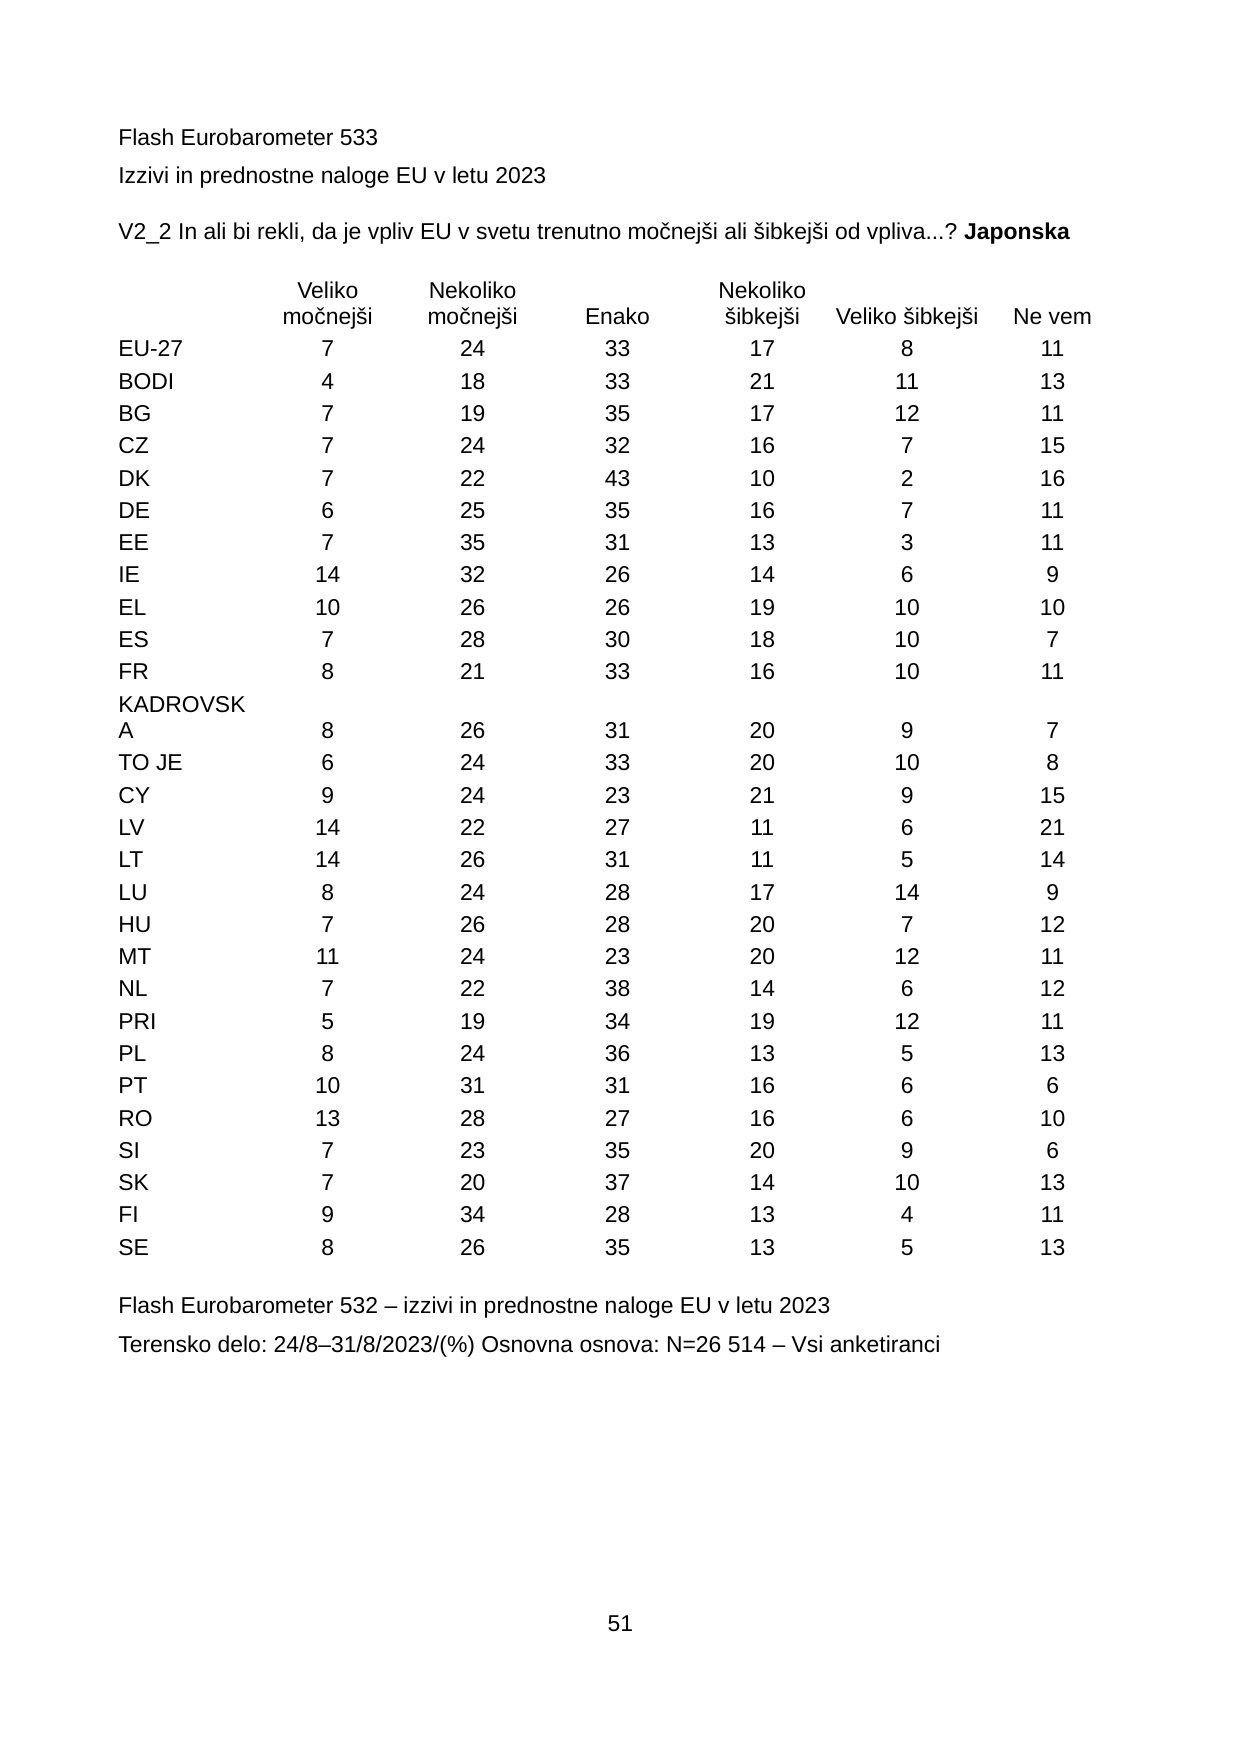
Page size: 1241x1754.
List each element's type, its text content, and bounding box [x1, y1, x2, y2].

table_cell 16 [690, 426, 834, 459]
table_cell 6 [255, 743, 400, 776]
table_cell 10 [979, 588, 1125, 620]
table_cell 24 [400, 330, 545, 362]
table_cell 20 [690, 905, 834, 937]
table_cell 11 [979, 330, 1125, 362]
table_cell 7 [979, 685, 1125, 743]
table_cell 16 [690, 1066, 834, 1098]
table_cell 6 [835, 969, 979, 1002]
table_header Ne vem [979, 271, 1125, 329]
table_cell 6 [979, 1131, 1125, 1163]
table_cell 16 [690, 491, 834, 523]
table_cell 25 [400, 491, 545, 523]
table_cell 38 [545, 969, 689, 1002]
table_cell 10 [690, 459, 834, 491]
table_cell 16 [979, 459, 1125, 491]
table_cell 32 [545, 426, 689, 459]
table_cell 9 [979, 556, 1125, 588]
table_cell 13 [255, 1099, 400, 1131]
table_cell 7 [835, 905, 979, 937]
table_cell 13 [979, 1163, 1125, 1195]
table_cell 8 [255, 685, 400, 743]
table_cell 21 [400, 653, 545, 685]
table_cell RO [118, 1099, 255, 1131]
table_cell ES [118, 620, 255, 652]
table_cell 13 [690, 523, 834, 556]
table_cell 26 [545, 588, 689, 620]
table_cell 19 [400, 394, 545, 426]
table_cell 33 [545, 653, 689, 685]
table_cell 30 [545, 620, 689, 652]
table_cell 11 [979, 653, 1125, 685]
table_cell 8 [835, 330, 979, 362]
table_cell 26 [400, 588, 545, 620]
table_header Nekoliko šibkejši [690, 271, 834, 329]
table_cell 15 [979, 776, 1125, 808]
table_cell 26 [545, 556, 689, 588]
table_cell 14 [690, 556, 834, 588]
table_cell KADROVSKA [118, 685, 255, 743]
table_cell 14 [255, 840, 400, 872]
table_cell 7 [255, 620, 400, 652]
table_cell SI [118, 1131, 255, 1163]
table_cell 26 [400, 1228, 545, 1260]
table_cell 28 [400, 620, 545, 652]
table_cell 7 [835, 491, 979, 523]
table_cell 35 [545, 491, 689, 523]
table_cell SE [118, 1228, 255, 1260]
table_cell 5 [835, 1228, 979, 1260]
table_cell 21 [979, 808, 1125, 840]
table_cell 10 [255, 1066, 400, 1098]
table_cell 31 [400, 1066, 545, 1098]
table_cell 36 [545, 1034, 689, 1066]
table_cell 18 [400, 362, 545, 394]
table_cell CY [118, 776, 255, 808]
table_cell 19 [690, 588, 834, 620]
table_cell 35 [545, 394, 689, 426]
table_cell TO JE [118, 743, 255, 776]
table_header Veliko šibkejši [835, 271, 979, 329]
table_cell 11 [979, 394, 1125, 426]
table_cell EE [118, 523, 255, 556]
table_cell 5 [835, 1034, 979, 1066]
table_cell 7 [255, 394, 400, 426]
table_cell 11 [979, 523, 1125, 556]
table_cell DE [118, 491, 255, 523]
table_cell 24 [400, 873, 545, 905]
table_cell 28 [545, 1195, 689, 1228]
table_cell 6 [835, 808, 979, 840]
table_cell LU [118, 873, 255, 905]
table_cell 15 [979, 426, 1125, 459]
table_header Nekoliko močnejši [400, 271, 545, 329]
table_cell 19 [400, 1002, 545, 1034]
table_cell 31 [545, 840, 689, 872]
table_cell NL [118, 969, 255, 1002]
table_cell 7 [835, 426, 979, 459]
table_cell 19 [690, 1002, 834, 1034]
table_cell 33 [545, 362, 689, 394]
table_cell 17 [690, 394, 834, 426]
table_cell 17 [690, 330, 834, 362]
table_cell 24 [400, 937, 545, 969]
table_cell 9 [835, 685, 979, 743]
table_cell 7 [255, 426, 400, 459]
table_cell BG [118, 394, 255, 426]
table_cell 20 [400, 1163, 545, 1195]
table_cell 7 [255, 969, 400, 1002]
table_cell 4 [835, 1195, 979, 1228]
table_cell 26 [400, 840, 545, 872]
table_cell EL [118, 588, 255, 620]
table_cell 24 [400, 776, 545, 808]
table_cell 5 [255, 1002, 400, 1034]
text Flash Eurobarometer 532 – izzivi in prednostne naloge EU v letu 2023 [118, 1292, 1122, 1319]
table_cell 12 [835, 937, 979, 969]
table_cell LV [118, 808, 255, 840]
table_header [118, 271, 255, 329]
table_cell 12 [979, 969, 1125, 1002]
table_cell 7 [255, 905, 400, 937]
table_cell PL [118, 1034, 255, 1066]
table_cell 6 [835, 556, 979, 588]
table_cell EU-27 [118, 330, 255, 362]
table_cell 24 [400, 426, 545, 459]
table_cell 9 [835, 776, 979, 808]
table_cell 9 [255, 776, 400, 808]
table_cell 21 [690, 362, 834, 394]
table_cell 11 [255, 937, 400, 969]
table_cell 11 [835, 362, 979, 394]
table_cell 11 [979, 1195, 1125, 1228]
table_cell 10 [835, 588, 979, 620]
table_cell 6 [255, 491, 400, 523]
table_cell FR [118, 653, 255, 685]
table_cell 28 [545, 905, 689, 937]
table_cell 14 [690, 969, 834, 1002]
table_cell 6 [835, 1066, 979, 1098]
table_cell 3 [835, 523, 979, 556]
text Terensko delo: 24/8–31/8/2023/(%) Osnovna osnova: N=26 514 – Vsi anketiranci [118, 1331, 1122, 1357]
table_header Veliko močnejši [255, 271, 400, 329]
table_cell LT [118, 840, 255, 872]
table_cell 8 [255, 653, 400, 685]
table_cell 16 [690, 1099, 834, 1131]
table_cell 11 [979, 1002, 1125, 1034]
table_cell 5 [835, 840, 979, 872]
table_cell MT [118, 937, 255, 969]
table_cell 13 [690, 1228, 834, 1260]
table_cell 12 [979, 905, 1125, 937]
table_cell 7 [255, 1131, 400, 1163]
table_cell 31 [545, 1066, 689, 1098]
table_cell PT [118, 1066, 255, 1098]
table_cell 26 [400, 685, 545, 743]
table_header Enako [545, 271, 689, 329]
table_cell 13 [979, 362, 1125, 394]
table_cell 14 [979, 840, 1125, 872]
table_cell 20 [690, 743, 834, 776]
table_cell 4 [255, 362, 400, 394]
table_cell 35 [545, 1131, 689, 1163]
table_cell 22 [400, 969, 545, 1002]
table_cell 13 [979, 1228, 1125, 1260]
table_cell 7 [979, 620, 1125, 652]
table_cell FI [118, 1195, 255, 1228]
table_cell 2 [835, 459, 979, 491]
table_cell 16 [690, 653, 834, 685]
table_cell 11 [690, 808, 834, 840]
table_cell 7 [255, 330, 400, 362]
table_cell 31 [545, 685, 689, 743]
table_cell 35 [400, 523, 545, 556]
table_cell IE [118, 556, 255, 588]
table_cell 14 [255, 808, 400, 840]
table_cell 11 [979, 937, 1125, 969]
table_cell 10 [835, 620, 979, 652]
table_cell 20 [690, 1131, 834, 1163]
table_cell 13 [690, 1034, 834, 1066]
table_cell DK [118, 459, 255, 491]
table_cell 8 [255, 1228, 400, 1260]
table_cell 37 [545, 1163, 689, 1195]
table_cell 23 [545, 937, 689, 969]
table_cell HU [118, 905, 255, 937]
table_cell 18 [690, 620, 834, 652]
table_cell 12 [835, 1002, 979, 1034]
table_cell 24 [400, 1034, 545, 1066]
table_cell 6 [835, 1099, 979, 1131]
table_cell 10 [255, 588, 400, 620]
table_cell 23 [400, 1131, 545, 1163]
table_cell 23 [545, 776, 689, 808]
table_cell 32 [400, 556, 545, 588]
table_cell 28 [545, 873, 689, 905]
table_cell 10 [835, 743, 979, 776]
table_cell 9 [255, 1195, 400, 1228]
table_cell CZ [118, 426, 255, 459]
table_cell 8 [979, 743, 1125, 776]
table_cell 14 [690, 1163, 834, 1195]
table_cell 8 [255, 1034, 400, 1066]
table_cell 13 [690, 1195, 834, 1228]
table_cell 33 [545, 743, 689, 776]
table_cell 14 [255, 556, 400, 588]
table_cell 34 [545, 1002, 689, 1034]
table_cell 22 [400, 459, 545, 491]
table_cell 31 [545, 523, 689, 556]
table_cell 20 [690, 685, 834, 743]
table_cell 20 [690, 937, 834, 969]
table_cell 6 [979, 1066, 1125, 1098]
table_cell 8 [255, 873, 400, 905]
table_cell 17 [690, 873, 834, 905]
table_cell 12 [835, 394, 979, 426]
table_cell 10 [835, 653, 979, 685]
table_cell 28 [400, 1099, 545, 1131]
table_cell 14 [835, 873, 979, 905]
table_cell 27 [545, 1099, 689, 1131]
table_cell 7 [255, 523, 400, 556]
table_cell 9 [835, 1131, 979, 1163]
table_cell SK [118, 1163, 255, 1195]
table_cell 33 [545, 330, 689, 362]
text V2_2 In ali bi rekli, da je vpliv EU v svetu trenutno močnejši ali šibkejši od vpliva...? Japonska [118, 218, 1122, 244]
table_cell 24 [400, 743, 545, 776]
table_cell BODI [118, 362, 255, 394]
table_cell 21 [690, 776, 834, 808]
table_cell 34 [400, 1195, 545, 1228]
table_cell 26 [400, 905, 545, 937]
table_cell 22 [400, 808, 545, 840]
table_cell 11 [979, 491, 1125, 523]
table_cell 27 [545, 808, 689, 840]
table_cell 43 [545, 459, 689, 491]
table_cell 11 [690, 840, 834, 872]
table_cell 35 [545, 1228, 689, 1260]
table_cell 7 [255, 459, 400, 491]
table_cell PRI [118, 1002, 255, 1034]
table_cell 9 [979, 873, 1125, 905]
table_cell 10 [835, 1163, 979, 1195]
table_cell 7 [255, 1163, 400, 1195]
table_cell 13 [979, 1034, 1125, 1066]
table_cell 10 [979, 1099, 1125, 1131]
